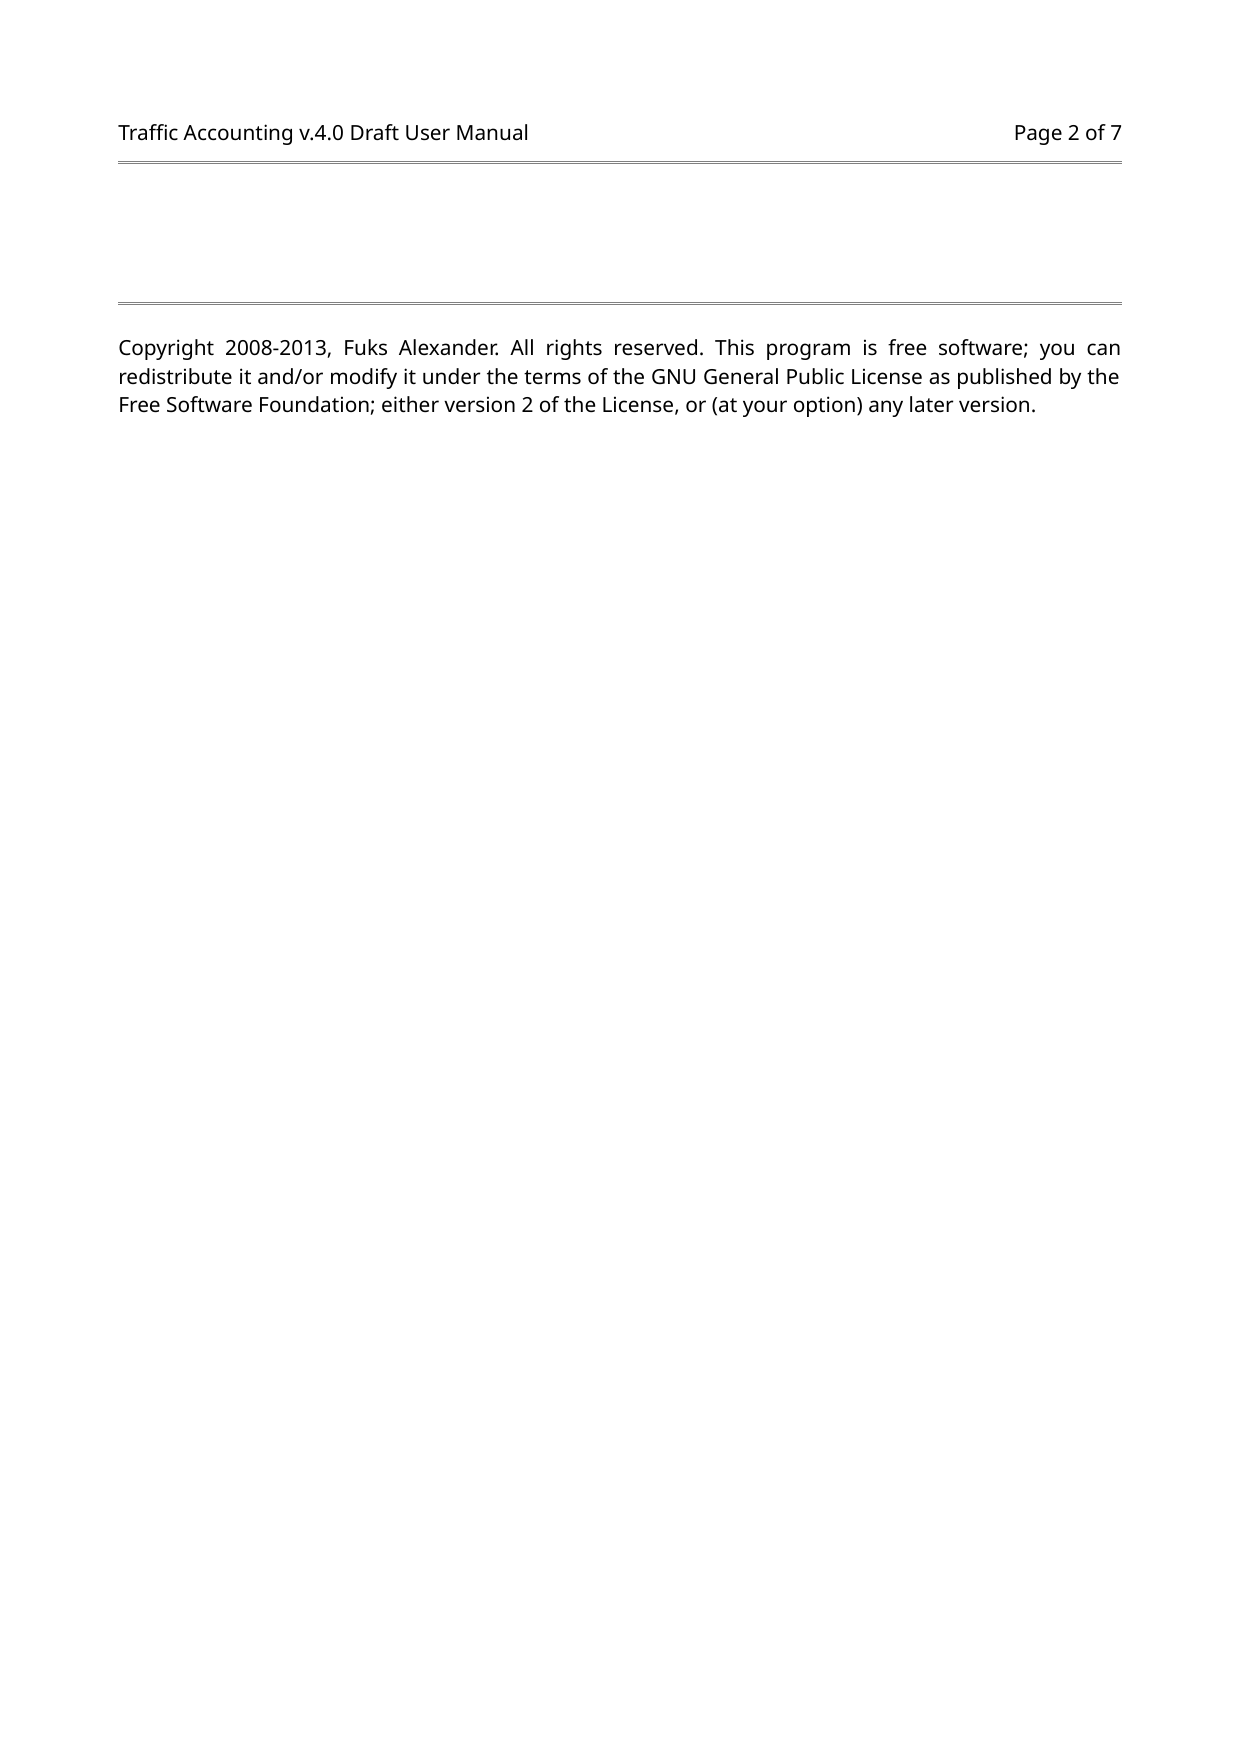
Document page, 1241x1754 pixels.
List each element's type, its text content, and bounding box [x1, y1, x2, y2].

text Copyright 2008-2013, Fuks Alexander. All rights reserved. This program is free software; you can redistribute it and/or modify it under the terms of the GNU General Public License as published by the Free Software Foundation; either version 2 of the License, or (at your option) any later version. [118, 333, 1122, 419]
